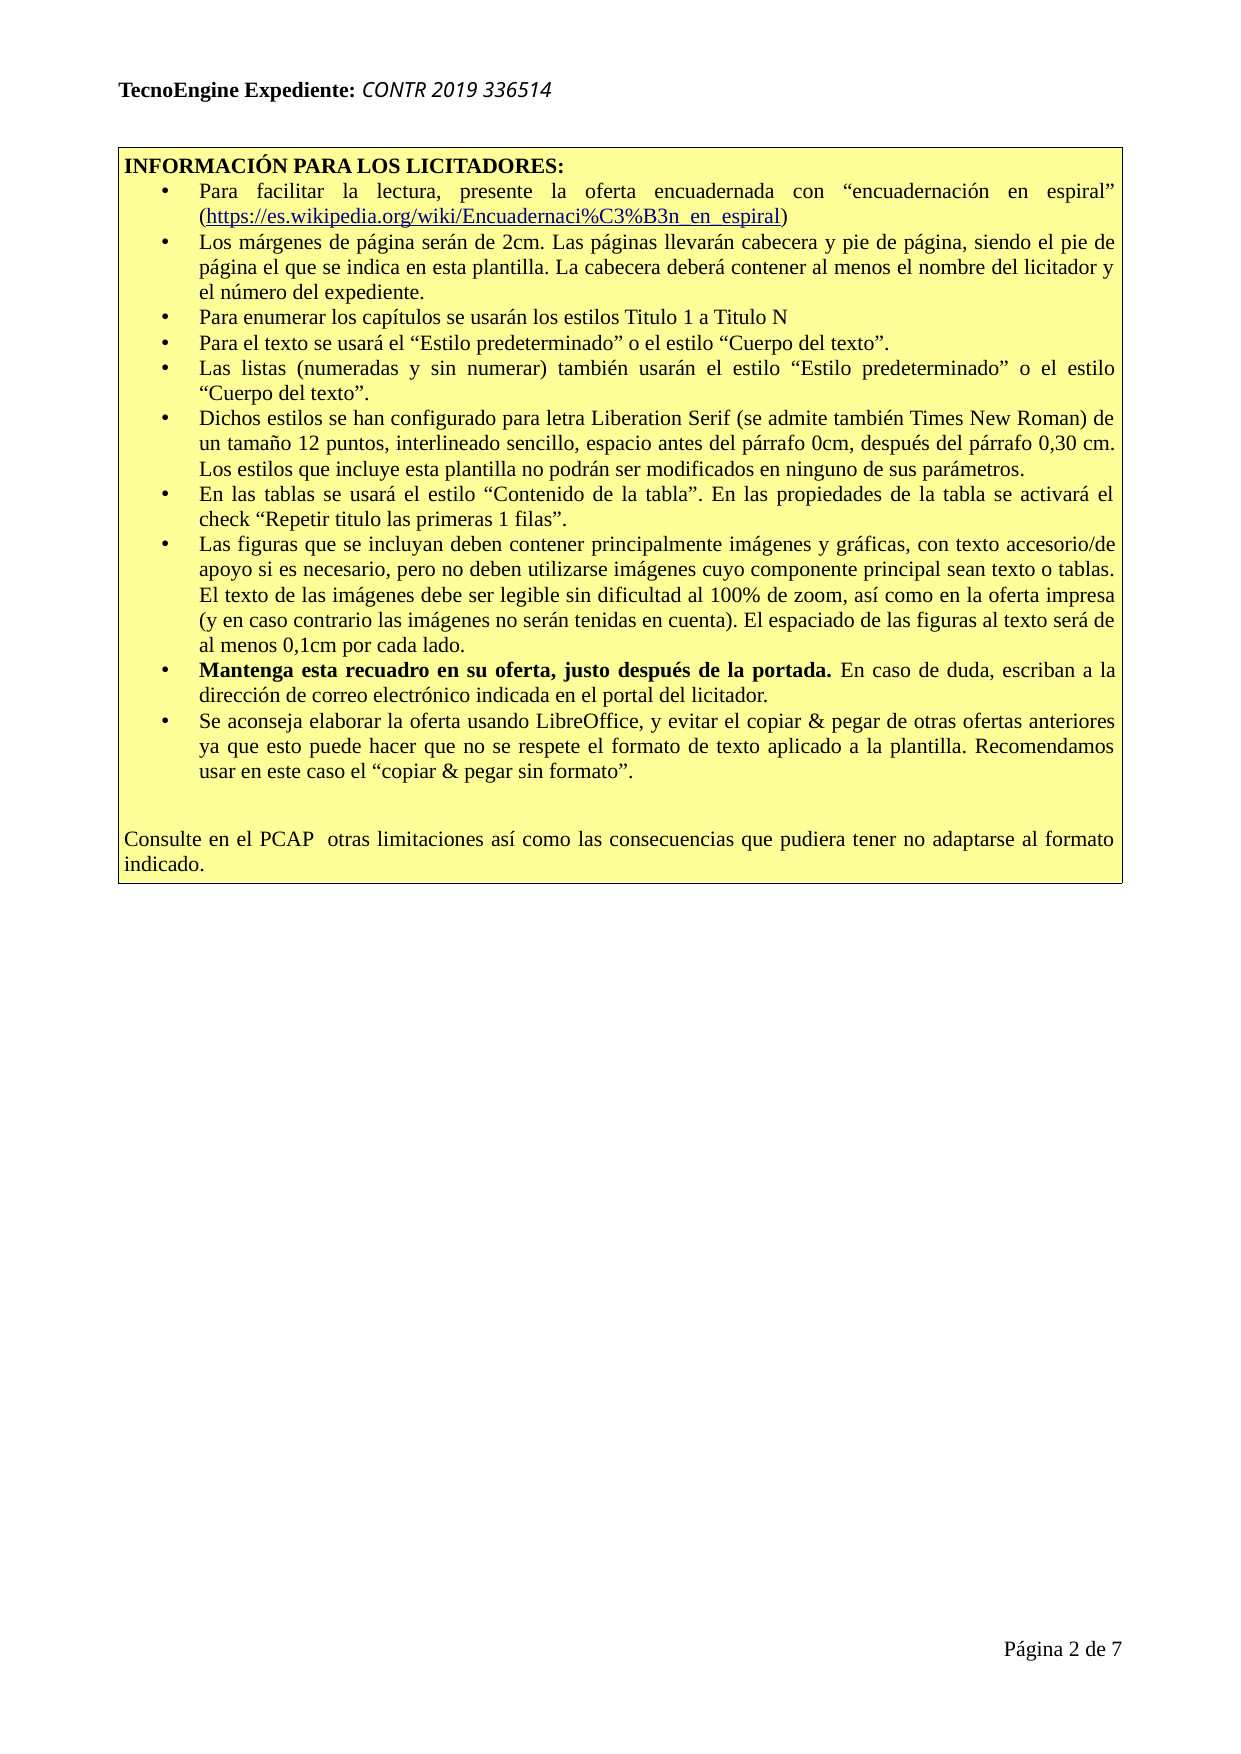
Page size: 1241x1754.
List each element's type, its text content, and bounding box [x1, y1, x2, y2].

table_header INFORMACIÓN PARA LOS LICITADORES: Para facilitar la lectura, presente la oferta encuadernada con “encuadernación en espiral” (https://es.wikipedia.org/wiki/Encuadernaci%C3%B3n_en_espiral) Los márgenes de página serán de 2cm. Las páginas llevarán cabecera y pie de página, siendo el pie de página el que se indica en esta plantilla. La cabecera deberá contener al menos el nombre del licitador y el número del expediente. Para enumerar los capítulos se usarán los estilos Titulo 1 a Titulo N Para el texto se usará el “Estilo predeterminado” o el estilo “Cuerpo del texto”. Las listas (numeradas y sin numerar) también usarán el estilo “Estilo predeterminado” o el estilo “Cuerpo del texto”. Dichos estilos se han configurado para letra Liberation Serif (se admite también Times New Roman) de un tamaño 12 puntos, interlineado sencillo, espacio antes del párrafo 0cm, después del párrafo 0,30 cm. Los estilos que incluye esta plantilla no podrán ser modificados en ninguno de sus parámetros. En las tablas se usará el estilo “Contenido de la tabla”. En las propiedades de la tabla se activará el check “Repetir titulo las primeras 1 filas”. Las figuras que se incluyan deben contener principalmente imágenes y gráficas, con texto accesorio/de apoyo si es necesario, pero no deben utilizarse imágenes cuyo componente principal sean texto o tablas. El texto de las imágenes debe ser legible sin dificultad al 100% de zoom, así como en la oferta impresa (y en caso contrario las imágenes no serán tenidas en cuenta). El espaciado de las figuras al texto será de al menos 0,1cm por cada lado. Mantenga esta recuadro en su oferta, justo después de la portada. En caso de duda, escriban a la dirección de correo electrónico indicada en el portal del licitador. Se aconseja elaborar la oferta usando LibreOffice, y evitar el copiar & pegar de otras ofertas anteriores ya que esto puede hacer que no se respete el formato de texto aplicado a la plantilla. Recomendamos usar en este caso el “copiar & pegar sin formato”. Consulte en el PCAP otras limitaciones así como las consecuencias que pudiera tener no adaptarse al formato indicado. [119, 148, 1122, 882]
